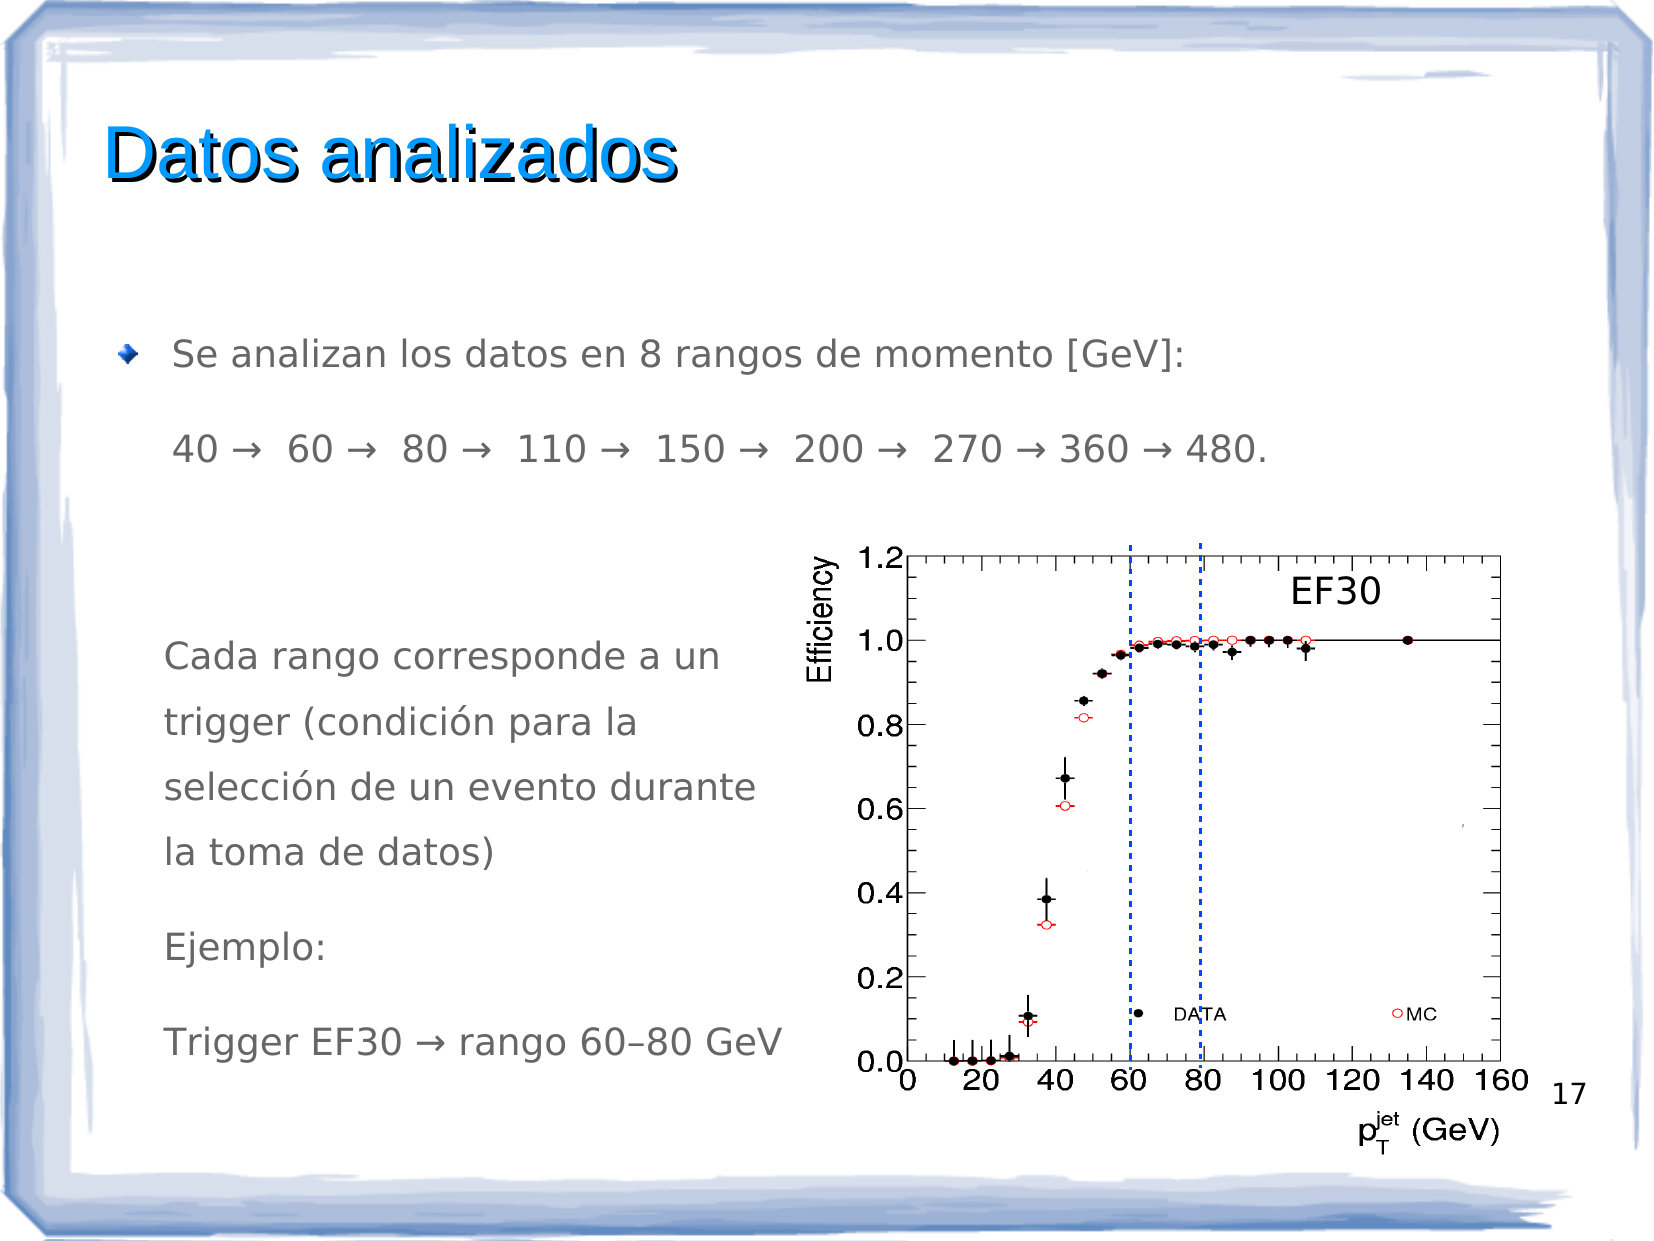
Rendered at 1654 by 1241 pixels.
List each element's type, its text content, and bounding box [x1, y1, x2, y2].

picture [0, 0, 1654, 1241]
list Se analizan los datos en 8 rangos de momento [GeV]: 40 → 60 → 80 → 110 → 150 → 200 → 270 → 360 → 480. [100, 144, 1576, 520]
text_box [1087, 750, 1463, 976]
title Datos analizados [102, 72, 1408, 144]
text_box EF30 [1275, 562, 1426, 621]
text_box Cada rango corresponde a un trigger (condición para la selección de un evento durante la toma de datos) Ejemplo: Trigger EF30 → rango 60–80 GeV [163, 613, 787, 1043]
